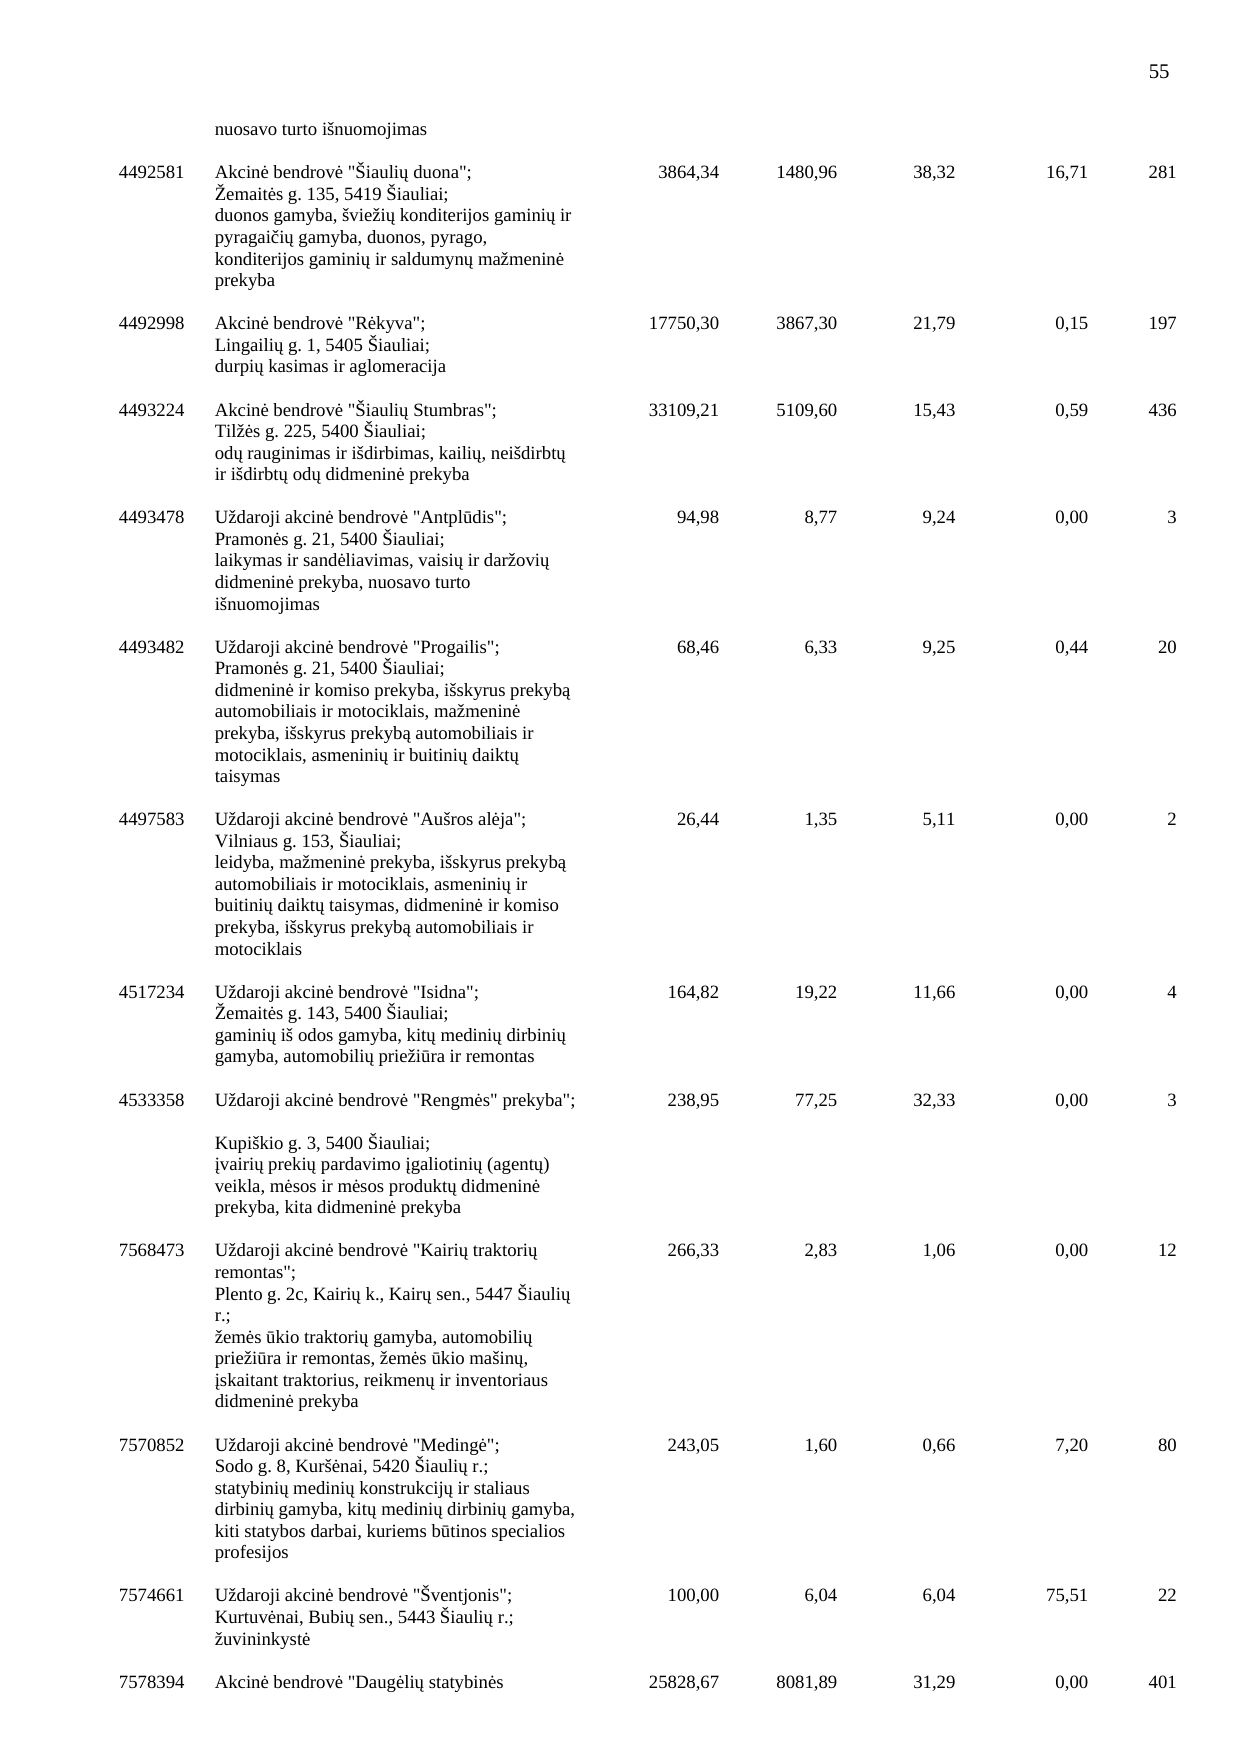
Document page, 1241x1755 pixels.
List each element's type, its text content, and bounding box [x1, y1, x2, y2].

table_cell [853, 118, 971, 161]
table_cell Akcinė bendrovė "Šiaulių duona"; Žemaitės g. 135, 5419 Šiauliai; duonos gamyba, šviežių konditerijos gaminių ir pyragaičių gamyba, duonos, pyrago, konditerijos gaminių ir saldumynų mažmeninė prekyba [203, 161, 587, 312]
table_cell 243,05 [587, 1434, 735, 1584]
table_cell 75,51 [971, 1584, 1104, 1671]
table_cell 94,98 [587, 506, 735, 636]
table_cell 0,00 [971, 1671, 1104, 1692]
table_cell Akcinė bendrovė "Šiaulių Stumbras"; Tilžės g. 225, 5400 Šiauliai; odų rauginimas ir išdirbimas, kailių, neišdirbtų ir išdirbtų odų didmeninė prekyba [203, 399, 587, 506]
table_cell nuosavo turto išnuomojimas [203, 118, 587, 161]
table_cell 4517234 [100, 981, 203, 1088]
table_cell 1,06 [853, 1239, 971, 1433]
table_cell Uždaroji akcinė bendrovė "Isidna"; Žemaitės g. 143, 5400 Šiauliai; gaminių iš odos gamyba, kitų medinių dirbinių gamyba, automobilių priežiūra ir remontas [203, 981, 587, 1088]
table_cell 6,04 [853, 1584, 971, 1671]
table_cell 238,95 [587, 1089, 735, 1239]
table_cell 2 [1104, 808, 1192, 981]
table_cell 1,35 [735, 808, 853, 981]
table_cell 7568473 [100, 1239, 203, 1433]
table_cell 5109,60 [735, 399, 853, 506]
table_cell [735, 118, 853, 161]
table_cell 281 [1104, 161, 1192, 312]
table_cell 19,22 [735, 981, 853, 1088]
table_cell 401 [1104, 1671, 1192, 1692]
table_cell 4493478 [100, 506, 203, 636]
table_cell 6,04 [735, 1584, 853, 1671]
table_cell 266,33 [587, 1239, 735, 1433]
table_cell 0,00 [971, 1089, 1104, 1239]
table_cell Uždaroji akcinė bendrovė "Aušros alėja"; Vilniaus g. 153, Šiauliai; leidyba, mažmeninė prekyba, išskyrus prekybą automobiliais ir motociklais, asmeninių ir buitinių daiktų taisymas, didmeninė ir komiso prekyba, išskyrus prekybą automobiliais ir motociklais [203, 808, 587, 981]
table_cell 12 [1104, 1239, 1192, 1433]
table_cell 4533358 [100, 1089, 203, 1239]
table_cell Akcinė bendrovė "Rėkyva"; Lingailių g. 1, 5405 Šiauliai; durpių kasimas ir aglomeracija [203, 312, 587, 398]
table_cell 21,79 [853, 312, 971, 398]
table_cell 68,46 [587, 636, 735, 808]
table_cell 197 [1104, 312, 1192, 398]
table_cell 0,66 [853, 1434, 971, 1584]
table_cell 0,00 [971, 1239, 1104, 1433]
table_cell 0,15 [971, 312, 1104, 398]
table_cell 3 [1104, 1089, 1192, 1239]
table_cell 80 [1104, 1434, 1192, 1584]
table_cell 11,66 [853, 981, 971, 1088]
table_cell 32,33 [853, 1089, 971, 1239]
table_cell 3 [1104, 506, 1192, 636]
table_cell 8,77 [735, 506, 853, 636]
table_cell 15,43 [853, 399, 971, 506]
table_cell 7,20 [971, 1434, 1104, 1584]
table_cell 7578394 [100, 1671, 203, 1692]
table_cell Uždaroji akcinė bendrovė "Medingė"; Sodo g. 8, Kuršėnai, 5420 Šiaulių r.; statybinių medinių konstrukcijų ir staliaus dirbinių gamyba, kitų medinių dirbinių gamyba, kiti statybos darbai, kuriems būtinos specialios profesijos [203, 1434, 587, 1584]
table_cell 0,44 [971, 636, 1104, 808]
table_cell 25828,67 [587, 1671, 735, 1692]
table_cell 2,83 [735, 1239, 853, 1433]
table_cell Uždaroji akcinė bendrovė "Rengmės" prekyba"; Kupiškio g. 3, 5400 Šiauliai; įvairių prekių pardavimo įgaliotinių (agentų) veikla, mėsos ir mėsos produktų didmeninė prekyba, kita didmeninė prekyba [203, 1089, 587, 1239]
table_cell 20 [1104, 636, 1192, 808]
table_cell 38,32 [853, 161, 971, 312]
table_cell Uždaroji akcinė bendrovė "Progailis"; Pramonės g. 21, 5400 Šiauliai; didmeninė ir komiso prekyba, išskyrus prekybą automobiliais ir motociklais, mažmeninė prekyba, išskyrus prekybą automobiliais ir motociklais, asmeninių ir buitinių daiktų taisymas [203, 636, 587, 808]
table_cell [100, 118, 203, 161]
table_cell 16,71 [971, 161, 1104, 312]
table_cell [971, 118, 1104, 161]
table_cell 9,24 [853, 506, 971, 636]
table_cell 6,33 [735, 636, 853, 808]
table_cell Uždaroji akcinė bendrovė "Šventjonis"; Kurtuvėnai, Bubių sen., 5443 Šiaulių r.; žuvininkystė [203, 1584, 587, 1671]
table_cell 4 [1104, 981, 1192, 1088]
table_cell 4497583 [100, 808, 203, 981]
table_cell 100,00 [587, 1584, 735, 1671]
table_cell 22 [1104, 1584, 1192, 1671]
table_cell 4492998 [100, 312, 203, 398]
table_cell 164,82 [587, 981, 735, 1088]
table_cell 7570852 [100, 1434, 203, 1584]
table_cell Akcinė bendrovė "Daugėlių statybinės [203, 1671, 587, 1692]
table_cell Uždaroji akcinė bendrovė "Antplūdis"; Pramonės g. 21, 5400 Šiauliai; laikymas ir sandėliavimas, vaisių ir daržovių didmeninė prekyba, nuosavo turto išnuomojimas [203, 506, 587, 636]
table_cell 4493224 [100, 399, 203, 506]
table_cell Uždaroji akcinė bendrovė "Kairių traktorių remontas"; Plento g. 2c, Kairių k., Kairų sen., 5447 Šiaulių r.; žemės ūkio traktorių gamyba, automobilių priežiūra ir remontas, žemės ūkio mašinų, įskaitant traktorius, reikmenų ir inventoriaus didmeninė prekyba [203, 1239, 587, 1433]
table_cell 33109,21 [587, 399, 735, 506]
table_cell 1,60 [735, 1434, 853, 1584]
table_cell 7574661 [100, 1584, 203, 1671]
table_cell 17750,30 [587, 312, 735, 398]
table_cell 4493482 [100, 636, 203, 808]
table_cell 4492581 [100, 161, 203, 312]
table_cell 0,00 [971, 981, 1104, 1088]
table_cell 26,44 [587, 808, 735, 981]
table_cell 3867,30 [735, 312, 853, 398]
table_cell 9,25 [853, 636, 971, 808]
table_cell 1480,96 [735, 161, 853, 312]
table_cell 77,25 [735, 1089, 853, 1239]
table_cell 3864,34 [587, 161, 735, 312]
table_cell 0,00 [971, 808, 1104, 981]
table_cell 436 [1104, 399, 1192, 506]
table_cell 8081,89 [735, 1671, 853, 1692]
table_cell 31,29 [853, 1671, 971, 1692]
table_cell 5,11 [853, 808, 971, 981]
table_cell [1104, 118, 1192, 161]
table_cell 0,00 [971, 506, 1104, 636]
table_cell 0,59 [971, 399, 1104, 506]
table_cell [587, 118, 735, 161]
